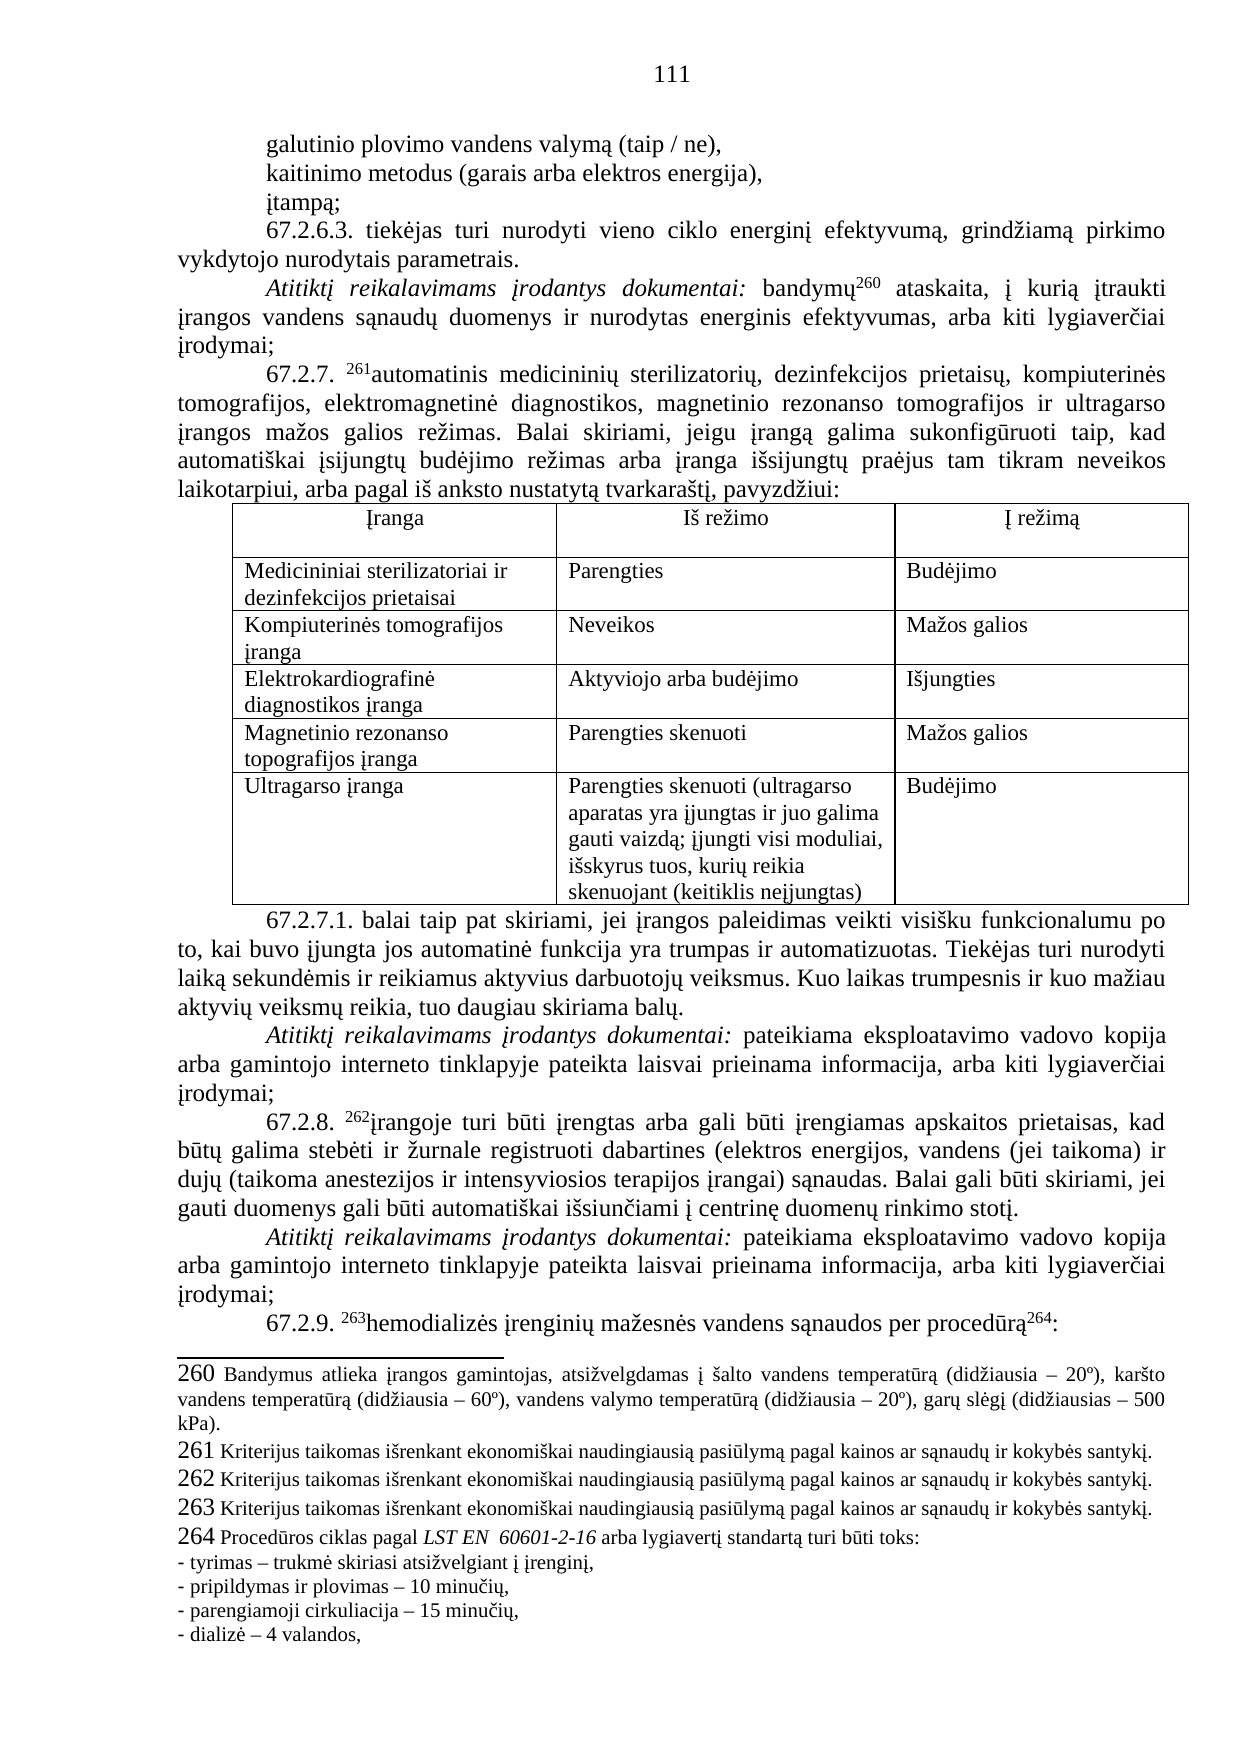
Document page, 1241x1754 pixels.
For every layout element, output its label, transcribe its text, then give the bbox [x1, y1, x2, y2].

text 67.2.7.1. balai taip pat skiriami, jei įrangos paleidimas veikti visišku funkcionalumu po to, kai buvo įjungta jos automatinė funkcija yra trumpas ir automatizuotas. Tiekėjas turi nurodyti laiką sekundėmis ir reikiamus aktyvius darbuotojų veiksmus. Kuo laikas trumpesnis ir kuo mažiau aktyvių veiksmų reikia, tuo daugiau skiriama balų. [177, 905, 1166, 1020]
text Atitiktį reikalavimams įrodantys dokumentai: pateikiama eksploatavimo vadovo kopija arba gamintojo interneto tinklapyje pateikta laisvai prieinama informacija, arba kiti lygiaverčiai įrodymai; [177, 1222, 1166, 1308]
text galutinio plovimo vandens valymą (taip / ne), [177, 129, 1166, 158]
text Atitiktį reikalavimams įrodantys dokumentai: bandymų ataskaita, į kurią įtraukti įrangos vandens sąnaudų duomenys ir nurodytas energinis efektyvumas, arba kiti lygiaverčiai įrodymai; [177, 273, 1166, 359]
text Kriterijus taikomas išrenkant ekonomiškai naudingiausią pasiūlymą pagal kainos ar sąnaudų ir kokybės santykį. [177, 1435, 1166, 1463]
table_cell Neveikos [557, 611, 894, 664]
text Atitiktį reikalavimams įrodantys dokumentai: pateikiama eksploatavimo vadovo kopija arba gamintojo interneto tinklapyje pateikta laisvai prieinama informacija, arba kiti lygiaverčiai įrodymai; [177, 1020, 1166, 1107]
text Kriterijus taikomas išrenkant ekonomiškai naudingiausią pasiūlymą pagal kainos ar sąnaudų ir kokybės santykį. [177, 1463, 1166, 1492]
table_cell Budėjimo [896, 558, 1188, 610]
text - pripildymas ir plovimas – 10 minučių, [177, 1574, 1166, 1598]
table_cell Parengties skenuoti [557, 719, 894, 772]
text Kriterijus taikomas išrenkant ekonomiškai naudingiausią pasiūlymą pagal kainos ar sąnaudų ir kokybės santykį. [177, 1492, 1166, 1521]
text 67.2.8. įrangoje turi būti įrengtas arba gali būti įrengiamas apskaitos prietaisas, kad būtų galima stebėti ir žurnale registruoti dabartines (elektros energijos, vandens (jei taikoma) ir dujų (taikoma anestezijos ir intensyviosios terapijos įrangai) sąnaudas. Balai gali būti skiriami, jei gauti duomenys gali būti automatiškai išsiunčiami į centrinę duomenų rinkimo stotį. [177, 1107, 1166, 1222]
text įtampą; [177, 187, 1166, 215]
table_cell Parengties skenuoti (ultragarso aparatas yra įjungtas ir juo galima gauti vaizdą; įjungti visi moduliai, išskyrus tuos, kurių reikia skenuojant (keitiklis neįjungtas) [557, 773, 894, 904]
table_cell Parengties [557, 558, 894, 610]
text kaitinimo metodus (garais arba elektros energija), [177, 158, 1166, 187]
text - parengiamoji cirkuliacija – 15 minučių, [177, 1598, 1166, 1622]
table_header Į režimą [896, 504, 1188, 557]
table_cell Magnetinio rezonanso topografijos įranga [233, 719, 556, 772]
text 67.2.7. automatinis medicininių sterilizatorių, dezinfekcijos prietaisų, kompiuterinės tomografijos, elektromagnetinė diagnostikos, magnetinio rezonanso tomografijos ir ultragarso įrangos mažos galios režimas. Balai skiriami, jeigu įrangą galima sukonfigūruoti taip, kad automatiškai įsijungtų budėjimo režimas arba įranga išsijungtų praėjus tam tikram neveikos laikotarpiui, arba pagal iš anksto nustatytą tvarkaraštį, pavyzdžiui: [177, 359, 1166, 503]
text - dializė – 4 valandos, [177, 1622, 1166, 1646]
table_cell Mažos galios [896, 719, 1188, 772]
table_cell Išjungties [896, 665, 1188, 718]
text - tyrimas – trukmė skiriasi atsižvelgiant į įrenginį, [177, 1550, 1166, 1574]
text Procedūros ciklas pagal LST EN 60601-2-16 arba lygiavertį standartą turi būti toks: [177, 1521, 1166, 1550]
table_cell Budėjimo [896, 773, 1188, 904]
table_cell Ultragarso įranga [233, 773, 556, 904]
table_cell Kompiuterinės tomografijos įranga [233, 611, 556, 664]
text 67.2.6.3. tiekėjas turi nurodyti vieno ciklo energinį efektyvumą, grindžiamą pirkimo vykdytojo nurodytais parametrais. [177, 215, 1166, 273]
table_cell Mažos galios [896, 611, 1188, 664]
table_cell Elektrokardiografinė diagnostikos įranga [233, 665, 556, 718]
table_cell Medicininiai sterilizatoriai ir dezinfekcijos prietaisai [233, 558, 556, 610]
table_header Įranga [233, 504, 556, 557]
table_header Iš režimo [557, 504, 894, 557]
table_cell Aktyviojo arba budėjimo [557, 665, 894, 718]
text 67.2.9. hemodializės įrenginių mažesnės vandens sąnaudos per procedūrą: [177, 1308, 1166, 1337]
text Bandymus atlieka įrangos gamintojas, atsižvelgdamas į šalto vandens temperatūrą (didžiausia – 20º), karšto vandens temperatūrą (didžiausia – 60º), vandens valymo temperatūrą (didžiausia – 20º), garų slėgį (didžiausias – 500 kPa). [177, 1358, 1166, 1435]
